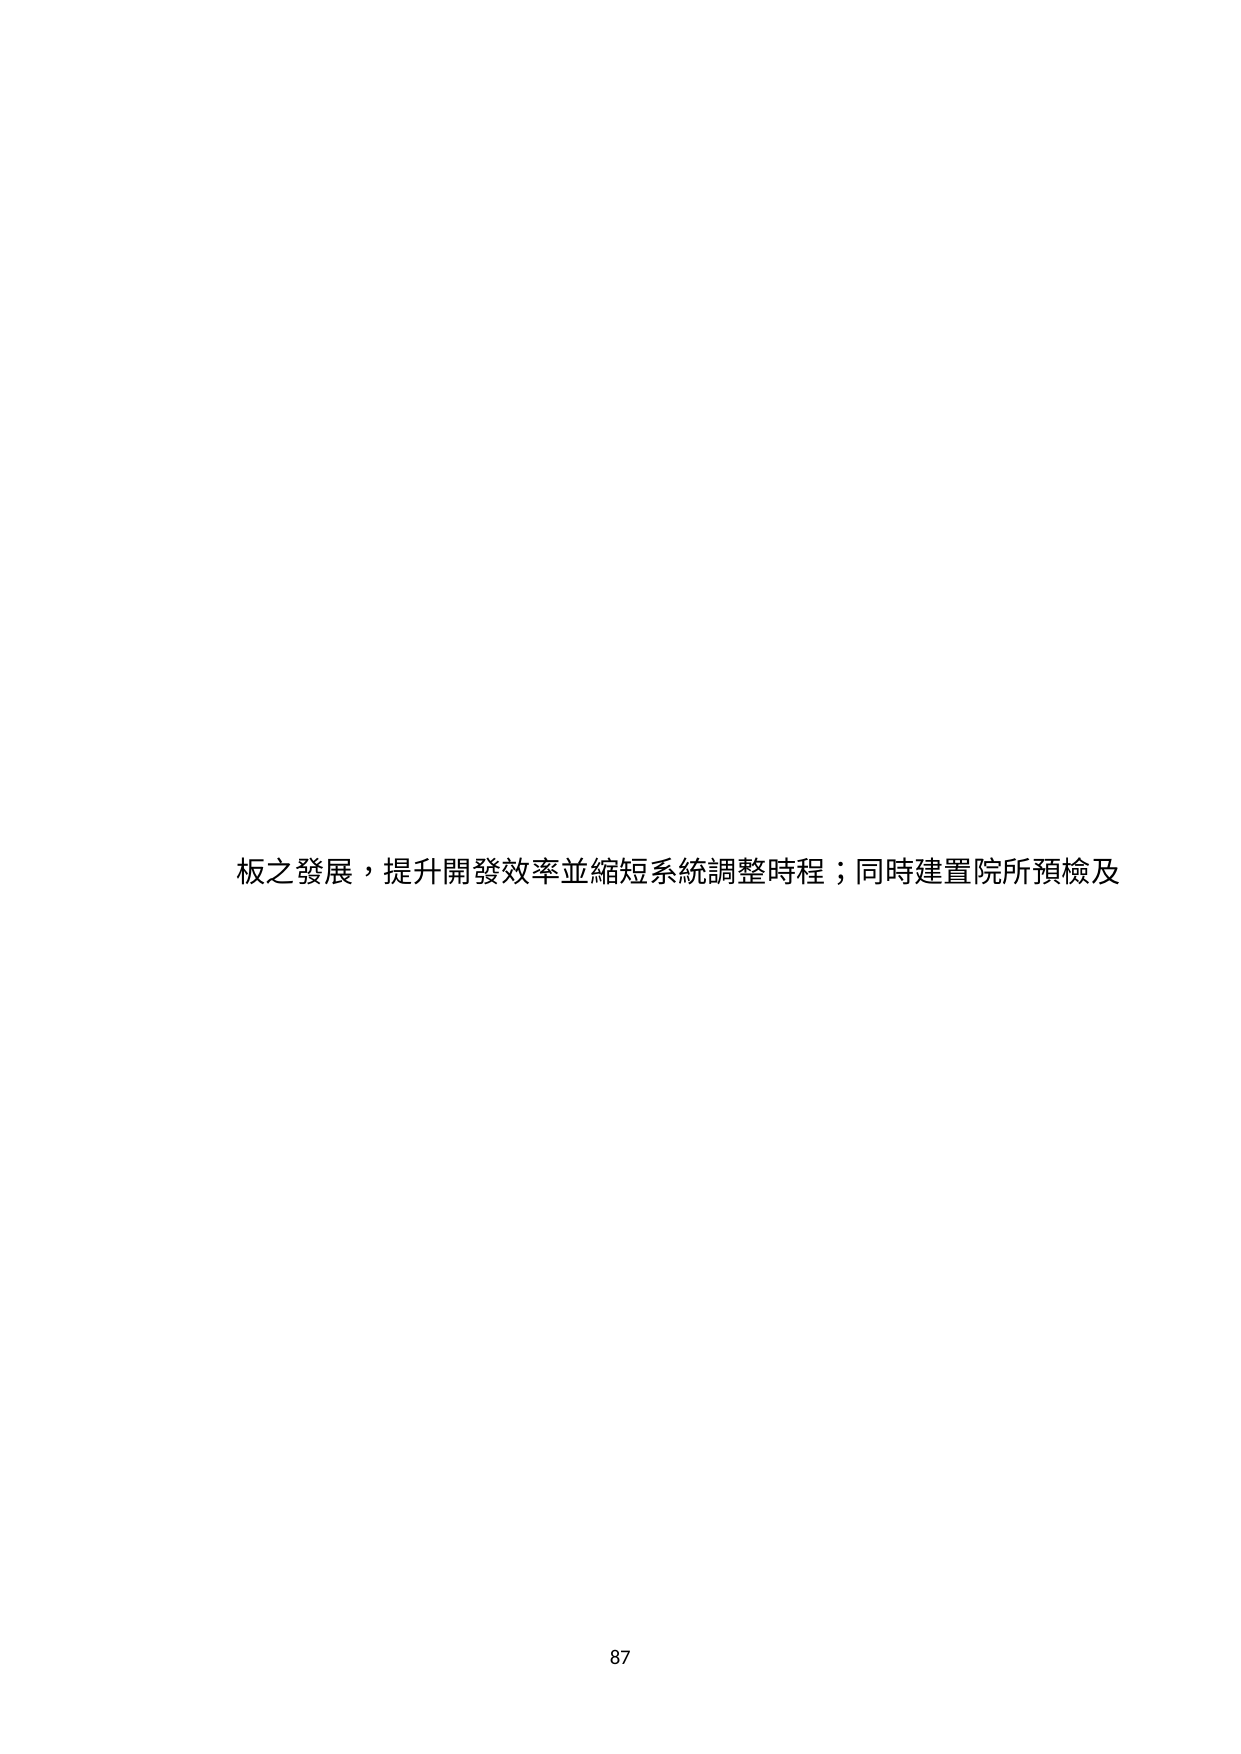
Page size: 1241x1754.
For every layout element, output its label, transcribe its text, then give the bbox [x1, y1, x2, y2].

list 板之發展，提升開發效率並縮短系統調整時程；同時建置院所預檢及 [168, 828, 1122, 891]
